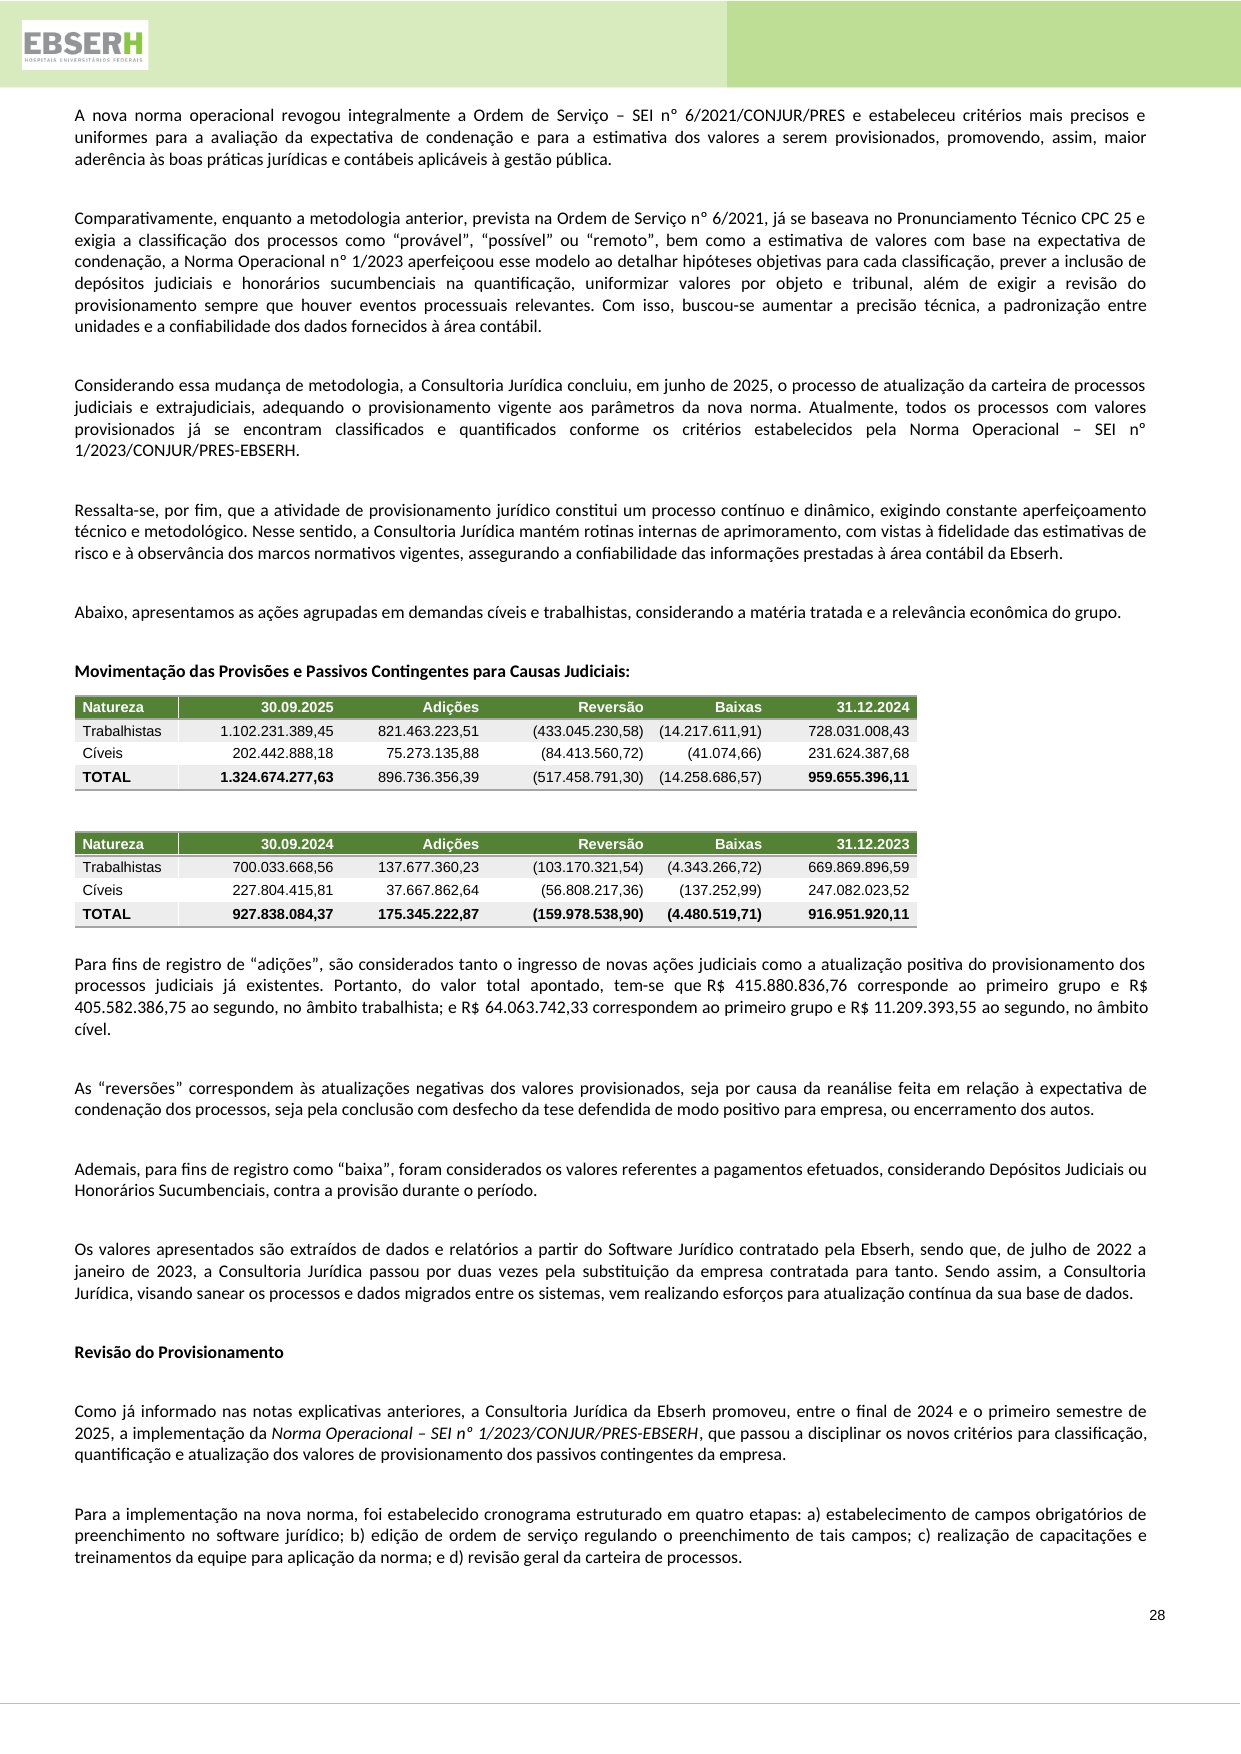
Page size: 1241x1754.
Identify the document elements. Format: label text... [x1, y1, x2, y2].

table_header 30.09.2024 [179, 833, 341, 854]
table_cell Trabalhistas [75, 720, 178, 742]
table_header Reversão [486, 697, 651, 718]
table_cell (84.413.560,72) [486, 742, 651, 765]
text Abaixo, apresentamos as ações agrupadas em demandas cíveis e trabalhistas, considerando a matéria tratada e a relevância econômica do grupo. [74, 601, 1149, 623]
table_cell (4.343.266,72) [651, 857, 769, 878]
text Para fins de registro de “adições”, são considerados tanto o ingresso de novas ações judiciais como a atualização positiva do provisionamento dos processos judiciais já existentes. Portanto, do valor total apontado, tem-se que R$ 415.880.836,76 corresponde ao primeiro grupo e R$ 405.582.386,75 ao segundo, no âmbito trabalhista; e R$ 64.063.742,33 correspondem ao primeiro grupo e R$ 11.209.393,55 ao segundo, no âmbito cível. [74, 953, 1149, 1039]
table_cell 821.463.223,51 [341, 720, 486, 742]
table_cell TOTAL [75, 765, 178, 789]
text Comparativamente, enquanto a metodologia anterior, prevista na Ordem de Serviço nº 6/2021, já se baseava no Pronunciamento Técnico CPC 25 e exigia a classificação dos processos como “provável”, “possível” ou “remoto”, bem como a estimativa de valores com base na expectativa de condenação, a Norma Operacional nº 1/2023 aperfeiçoou esse modelo ao detalhar hipóteses objetivas para cada classificação, prever a inclusão de depósitos judiciais e honorários sucumbenciais na quantificação, uniformizar valores por objeto e tribunal, além de exigir a revisão do provisionamento sempre que houver eventos processuais relevantes. Com isso, buscou-se aumentar a precisão técnica, a padronização entre unidades e a confiabilidade dos dados fornecidos à área contábil. [74, 207, 1149, 337]
table_cell Trabalhistas [75, 857, 178, 878]
table_header Baixas [651, 833, 769, 854]
table_cell Cíveis [75, 878, 178, 902]
table_header Adições [341, 697, 486, 718]
table_header Natureza [75, 833, 178, 854]
text Ressalta-se, por fim, que a atividade de provisionamento jurídico constitui um processo contínuo e dinâmico, exigindo constante aperfeiçoamento técnico e metodológico. Nesse sentido, a Consultoria Jurídica mantém rotinas internas de aprimoramento, com vistas à fidelidade das estimativas de risco e à observância dos marcos normativos vigentes, assegurando a confiabilidade das informações prestadas à área contábil da Ebserh. [74, 499, 1149, 564]
table_cell TOTAL [75, 902, 178, 926]
text Considerando essa mudança de metodologia, a Consultoria Jurídica concluiu, em junho de 2025, o processo de atualização da carteira de processos judiciais e extrajudiciais, adequando o provisionamento vigente aos parâmetros da nova norma. Atualmente, todos os processos com valores provisionados já se encontram classificados e quantificados conforme os critérios estabelecidos pela Norma Operacional – SEI nº 1/2023/CONJUR/PRES-EBSERH. [74, 374, 1149, 461]
table_header Reversão [486, 833, 651, 854]
table_cell 137.677.360,23 [341, 857, 486, 878]
table_cell 227.804.415,81 [179, 878, 341, 902]
text Como já informado nas notas explicativas anteriores, a Consultoria Jurídica da Ebserh promoveu, entre o final de 2024 e o primeiro semestre de 2025, a implementação da Norma Operacional – SEI nº 1/2023/CONJUR/PRES-EBSERH, que passou a disciplinar os novos critérios para classificação, quantificação e atualização dos valores de provisionamento dos passivos contingentes da empresa. [74, 1400, 1149, 1465]
table_cell 202.442.888,18 [179, 742, 341, 765]
table_cell 1.324.674.277,63 [179, 765, 341, 789]
table_cell Cíveis [75, 742, 178, 765]
table_cell 175.345.222,87 [341, 902, 486, 926]
table_cell 700.033.668,56 [179, 857, 341, 878]
table_cell (14.217.611,91) [651, 720, 769, 742]
table_cell 1.102.231.389,45 [179, 720, 341, 742]
table_cell 669.869.896,59 [769, 857, 917, 878]
text Movimentação das Provisões e Passivos Contingentes para Causas Judiciais: [74, 660, 1149, 682]
table_header 30.09.2025 [179, 697, 341, 718]
table_header 31.12.2024 [769, 697, 917, 718]
table_cell 896.736.356,39 [341, 765, 486, 789]
table_cell (14.258.686,57) [651, 765, 769, 789]
text Ademais, para fins de registro como “baixa”, foram considerados os valores referentes a pagamentos efetuados, considerando Depósitos Judiciais ou Honorários Sucumbenciais, contra a provisão durante o período. [74, 1158, 1149, 1201]
table_cell (41.074,66) [651, 742, 769, 765]
table_cell (433.045.230,58) [486, 720, 651, 742]
text A nova norma operacional revogou integralmente a Ordem de Serviço – SEI nº 6/2021/CONJUR/PRES e estabeleceu critérios mais precisos e uniformes para a avaliação da expectativa de condenação e para a estimativa dos valores a serem provisionados, promovendo, assim, maior aderência às boas práticas jurídicas e contábeis aplicáveis à gestão pública. [74, 104, 1149, 169]
table_cell (137.252,99) [651, 878, 769, 902]
table_cell 75.273.135,88 [341, 742, 486, 765]
table_header Adições [341, 833, 486, 854]
table_cell 728.031.008,43 [769, 720, 917, 742]
table_cell 247.082.023,52 [769, 878, 917, 902]
table_cell (159.978.538,90) [486, 902, 651, 926]
table_cell 927.838.084,37 [179, 902, 341, 926]
table_header Baixas [651, 697, 769, 718]
table_cell 231.624.387,68 [769, 742, 917, 765]
table_cell (4.480.519,71) [651, 902, 769, 926]
text Para a implementação na nova norma, foi estabelecido cronograma estruturado em quatro etapas: a) estabelecimento de campos obrigatórios de preenchimento no software jurídico; b) edição de ordem de serviço regulando o preenchimento de tais campos; c) realização de capacitações e treinamentos da equipe para aplicação da norma; e d) revisão geral da carteira de processos. [74, 1503, 1149, 1568]
text Revisão do Provisionamento [74, 1341, 1149, 1363]
table_header Natureza [75, 697, 178, 718]
table_cell 959.655.396,11 [769, 765, 917, 789]
table_cell 37.667.862,64 [341, 878, 486, 902]
table_cell (103.170.321,54) [486, 857, 651, 878]
table_header 31.12.2023 [769, 833, 917, 854]
table_cell (517.458.791,30) [486, 765, 651, 789]
table_cell (56.808.217,36) [486, 878, 651, 902]
text As “reversões” correspondem às atualizações negativas dos valores provisionados, seja por causa da reanálise feita em relação à expectativa de condenação dos processos, seja pela conclusão com desfecho da tese defendida de modo positivo para empresa, ou encerramento dos autos. [74, 1077, 1149, 1120]
text Os valores apresentados são extraídos de dados e relatórios a partir do Software Jurídico contratado pela Ebserh, sendo que, de julho de 2022 a janeiro de 2023, a Consultoria Jurídica passou por duas vezes pela substituição da empresa contratada para tanto. Sendo assim, a Consultoria Jurídica, visando sanear os processos e dados migrados entre os sistemas, vem realizando esforços para atualização contínua da sua base de dados. [74, 1238, 1149, 1303]
table_cell 916.951.920,11 [769, 902, 917, 926]
